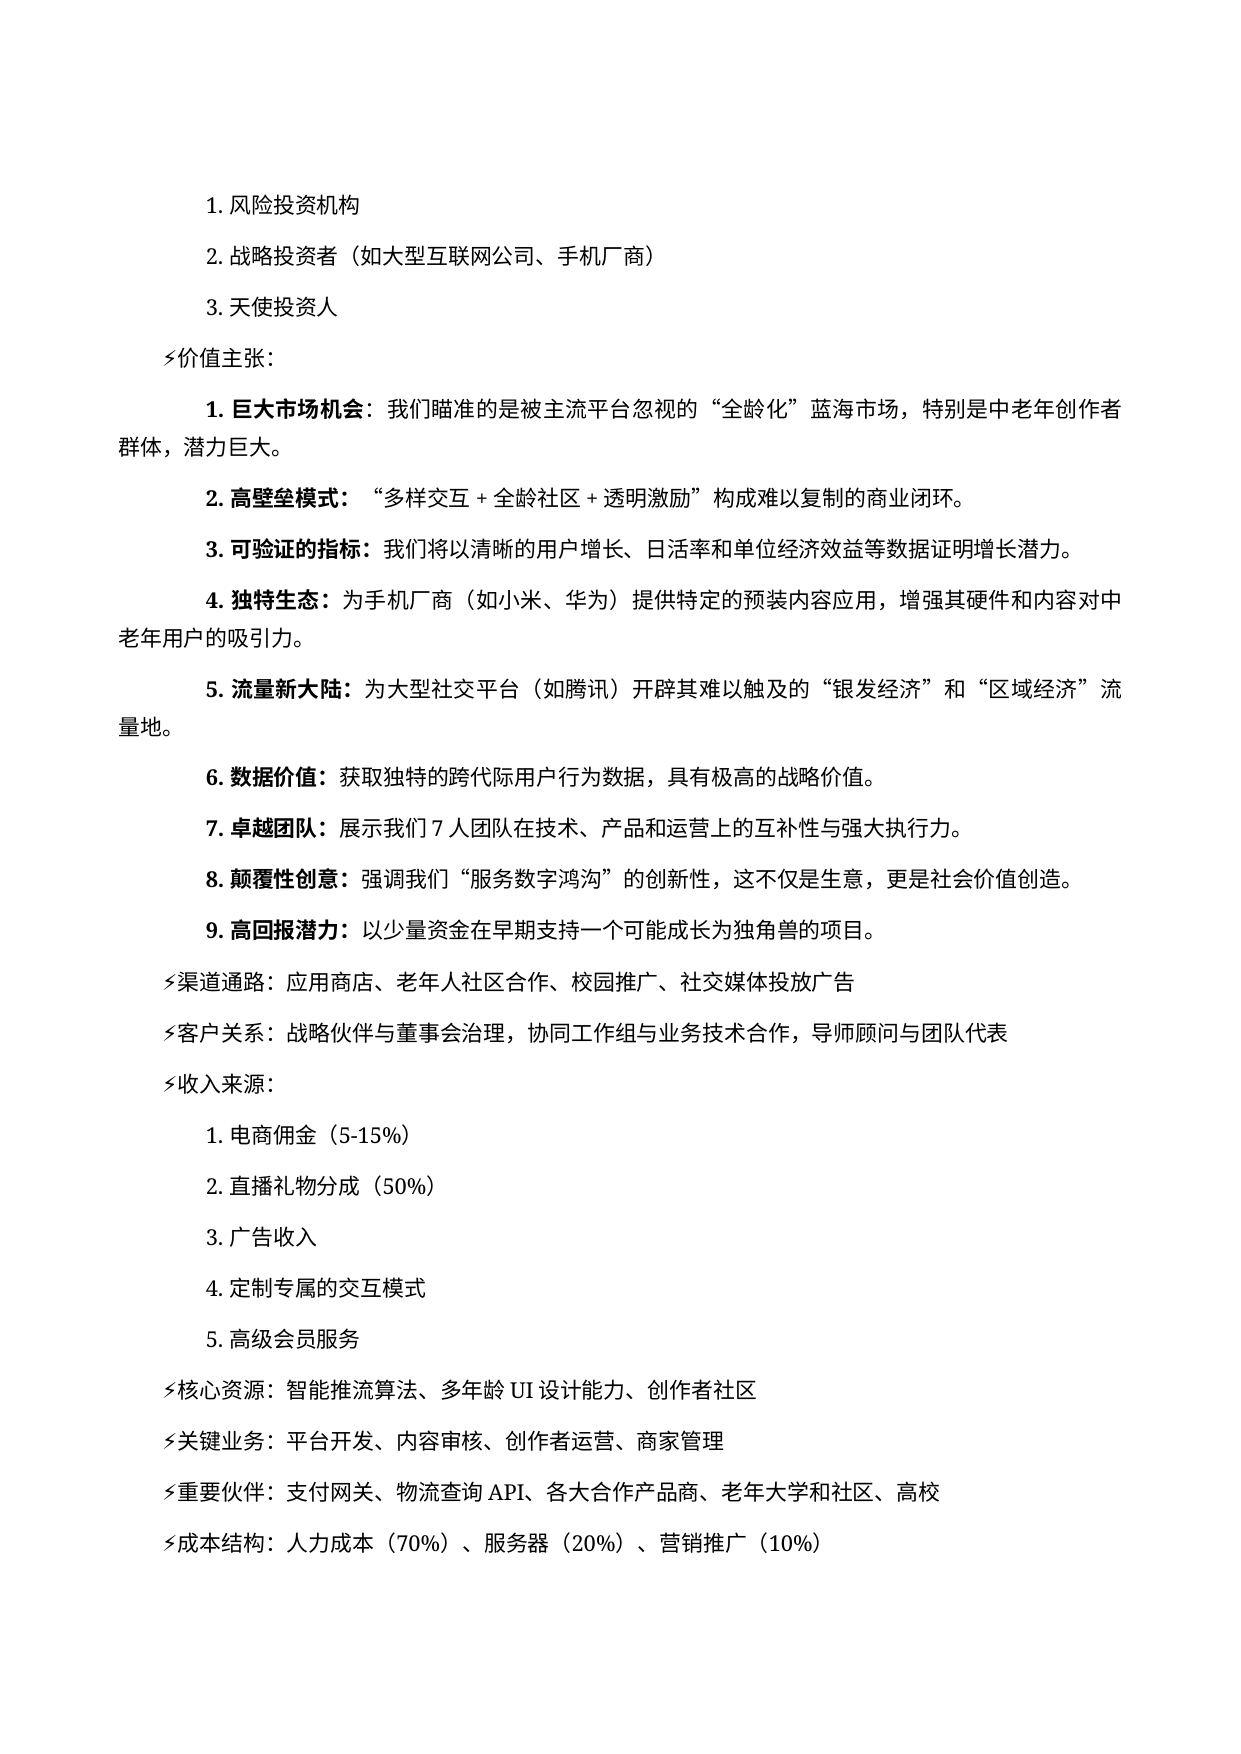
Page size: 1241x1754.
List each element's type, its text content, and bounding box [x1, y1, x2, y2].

text ⚡价值主张： [118, 341, 1122, 372]
text 2. 战略投资者（如大型互联网公司、手机厂商） [118, 239, 1122, 270]
text 3. 广告收入 [118, 1220, 1122, 1252]
text ⚡关键业务：平台开发、内容审核、创作者运营、商家管理 [118, 1424, 1122, 1456]
text 2. 高壁垒模式：“多样交互 + 全龄社区 + 透明激励”构成难以复制的商业闭环。 [118, 481, 1122, 512]
text 1. 风险投资机构 [118, 188, 1122, 219]
text 9. 高回报潜力：以少量资金在早期支持一个可能成长为独角兽的项目。 [118, 913, 1122, 945]
text 4. 定制专属的交互模式 [118, 1271, 1122, 1303]
text ⚡客户关系：战略伙伴与董事会治理，协同工作组与业务技术合作，导师顾问与团队代表 [118, 1016, 1122, 1047]
text ⚡渠道通路：应用商店、老年人社区合作、校园推广、社交媒体投放广告 [118, 964, 1122, 996]
text ⚡核心资源：智能推流算法、多年龄UI设计能力、创作者社区 [118, 1373, 1122, 1405]
text 5. 高级会员服务 [118, 1322, 1122, 1354]
text 1. 巨大市场机会：我们瞄准的是被主流平台忽视的“全龄化”蓝海市场，特别是中老年创作者群体，潜力巨大。 [118, 392, 1122, 461]
text 7. 卓越团队：展示我们7人团队在技术、产品和运营上的互补性与强大执行力。 [118, 811, 1122, 843]
text 3. 天使投资人 [118, 290, 1122, 321]
text 8. 颠覆性创意：强调我们“服务数字鸿沟”的创新性，这不仅是生意，更是社会价值创造。 [118, 862, 1122, 894]
text ⚡收入来源： [118, 1067, 1122, 1098]
text 2. 直播礼物分成（50%） [118, 1169, 1122, 1201]
text ⚡重要伙伴：支付网关、物流查询API、各大合作产品商、老年大学和社区、高校 [118, 1475, 1122, 1507]
text 1. 电商佣金（5-15%） [118, 1118, 1122, 1149]
text 3. 可验证的指标：我们将以清晰的用户增长、日活率和单位经济效益等数据证明增长潜力。 [118, 532, 1122, 563]
text 4. 独特生态：为手机厂商（如小米、华为）提供特定的预装内容应用，增强其硬件和内容对中老年用户的吸引力。 [118, 583, 1122, 652]
text ⚡成本结构：人力成本（70%）、服务器（20%）、营销推广（10%） [118, 1526, 1122, 1558]
text 5. 流量新大陆：为大型社交平台（如腾讯）开辟其难以触及的“银发经济”和“区域经济”流量地。 [118, 672, 1122, 741]
text 6. 数据价值：获取独特的跨代际用户行为数据，具有极高的战略价值。 [118, 760, 1122, 792]
